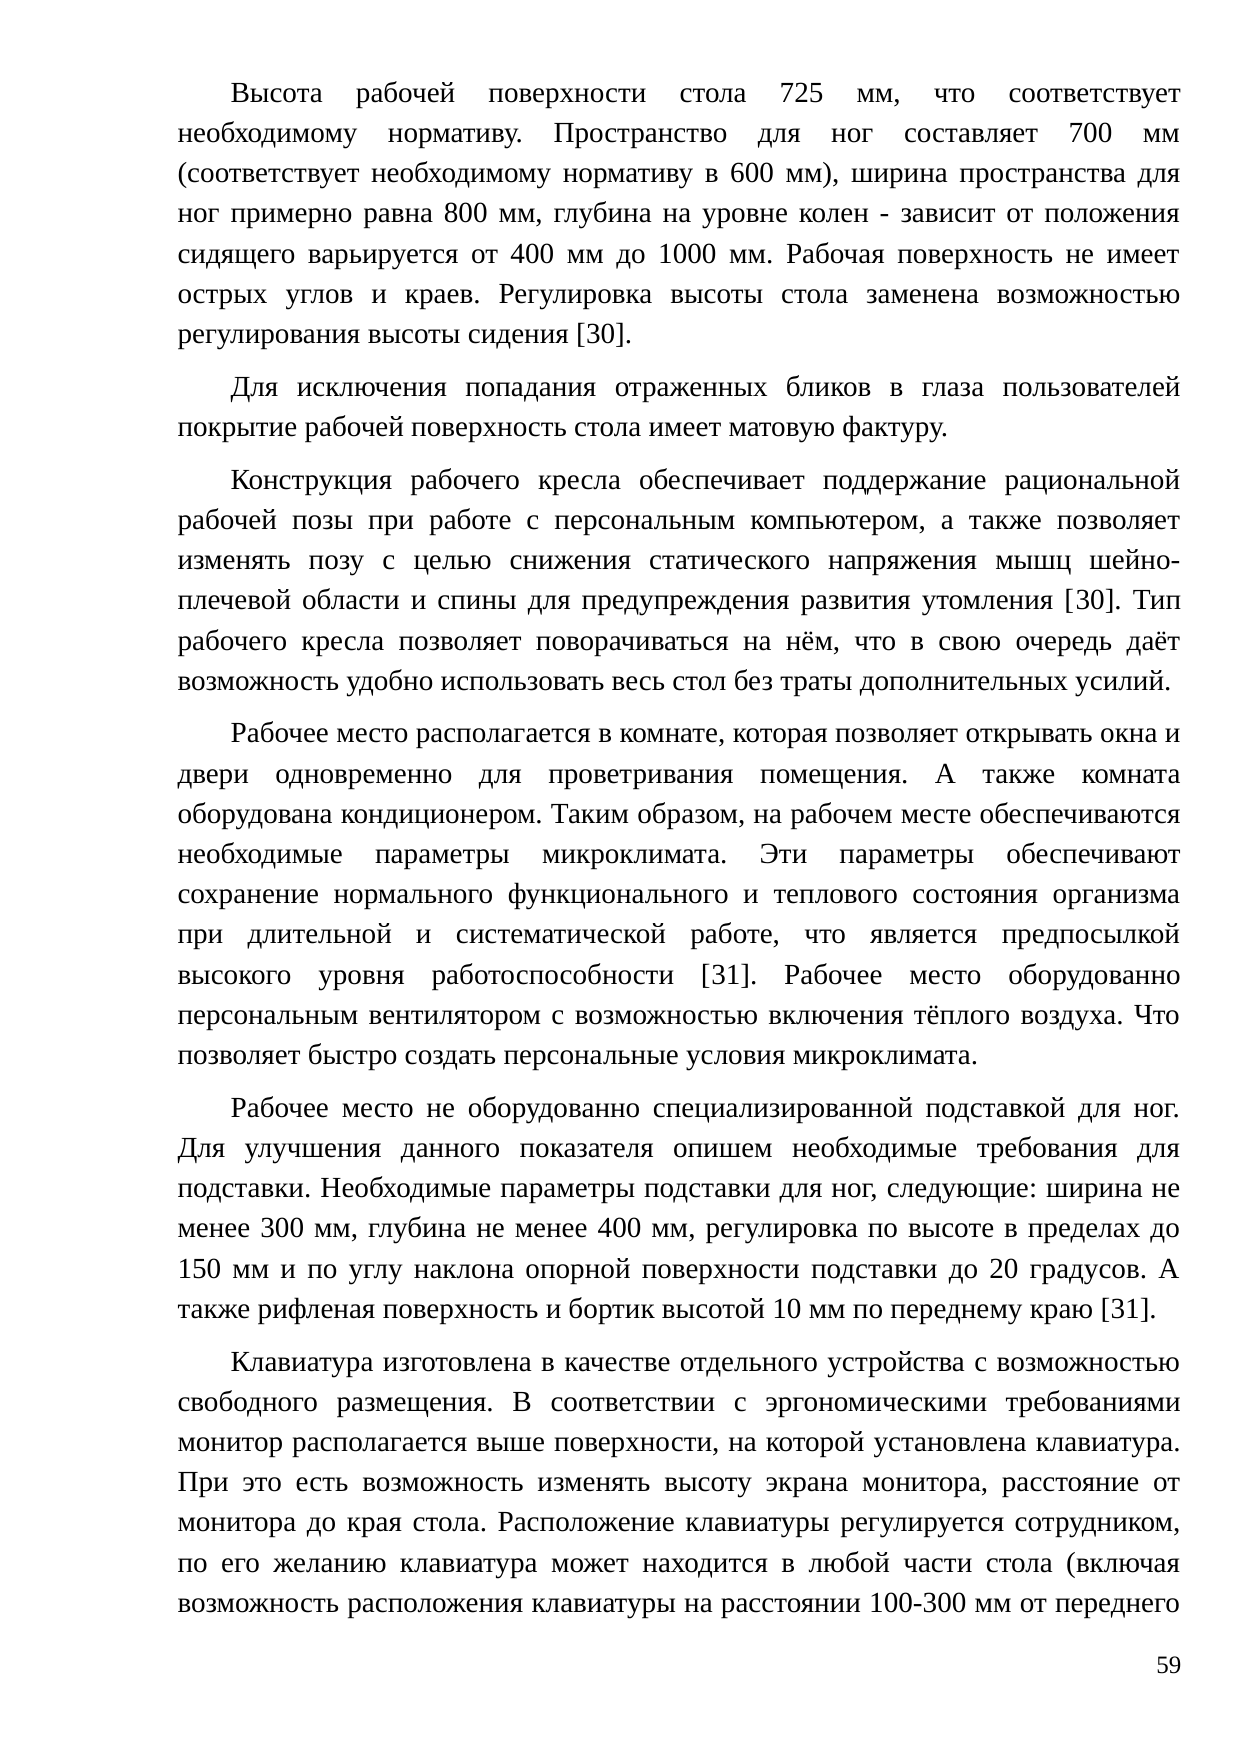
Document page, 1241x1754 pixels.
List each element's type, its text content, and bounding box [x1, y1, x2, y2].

text Рабочее место не оборудованно специализированной подставкой для ног. Для улучшения данного показателя опишем необходимые требования для подставки. Необходимые параметры подставки для ног, следующие: ширина не менее 300 мм, глубина не менее 400 мм, регулировка по высоте в пределах до 150 мм и по углу наклона опорной поверхности подставки до 20 градусов. А также рифленая поверхность и бортик высотой 10 мм по переднему краю [31]. [177, 1090, 1181, 1324]
text Клавиатура изготовлена в качестве отдельного устройства с возможностью свободного размещения. В соответствии с эргономическими требованиями монитор располагается выше поверхности, на которой установлена клавиатура. При это есть возможность изменять высоту экрана монитора, расстояние от монитора до края стола. Расположение клавиатуры регулируется сотрудником, по его желанию клавиатура может находится в любой части стола (включая возможность расположения клавиатуры на расстоянии 100-300 мм от переднего [177, 1344, 1181, 1618]
text Для исключения попадания отраженных бликов в глаза пользователей покрытие рабочей поверхность стола имеет матовую фактуру. [177, 369, 1181, 443]
text Конструкция рабочего кресла обеспечивает поддержание рациональной рабочей позы при работе с персональным компьютером, а также позволяет изменять позу с целью снижения статического напряжения мышц шейно-плечевой области и спины для предупреждения развития утомления [30]. Тип рабочего кресла позволяет поворачиваться на нём, что в свою очередь даёт возможность удобно использовать весь стол без траты дополнительных усилий. [177, 462, 1181, 696]
text Рабочее место располагается в комнате, которая позволяет открывать окна и двери одновременно для проветривания помещения. А также комната оборудована кондиционером. Таким образом, на рабочем месте обеспечиваются необходимые параметры микроклимата. Эти параметры обеспечивают сохранение нормального функционального и теплового состояния организма при длительной и систематической работе, что является предпосылкой высокого уровня работоспособности [31]. Рабочее место оборудованно персональным вентилятором с возможностью включения тёплого воздуха. Что позволяет быстро создать персональные условия микроклимата. [177, 716, 1181, 1071]
text Высота рабочей поверхности стола 725 мм, что соответствует необходимому нормативу. Пространство для ног составляет 700 мм (соответствует необходимому нормативу в 600 мм), ширина пространства для ног примерно равна 800 мм, глубина на уровне колен - зависит от положения сидящего варьируется от 400 мм до 1000 мм. Рабочая поверхность не имеет острых углов и краев. Регулировка высоты стола заменена возможностью регулирования высоты сидения [30]. [177, 75, 1181, 350]
